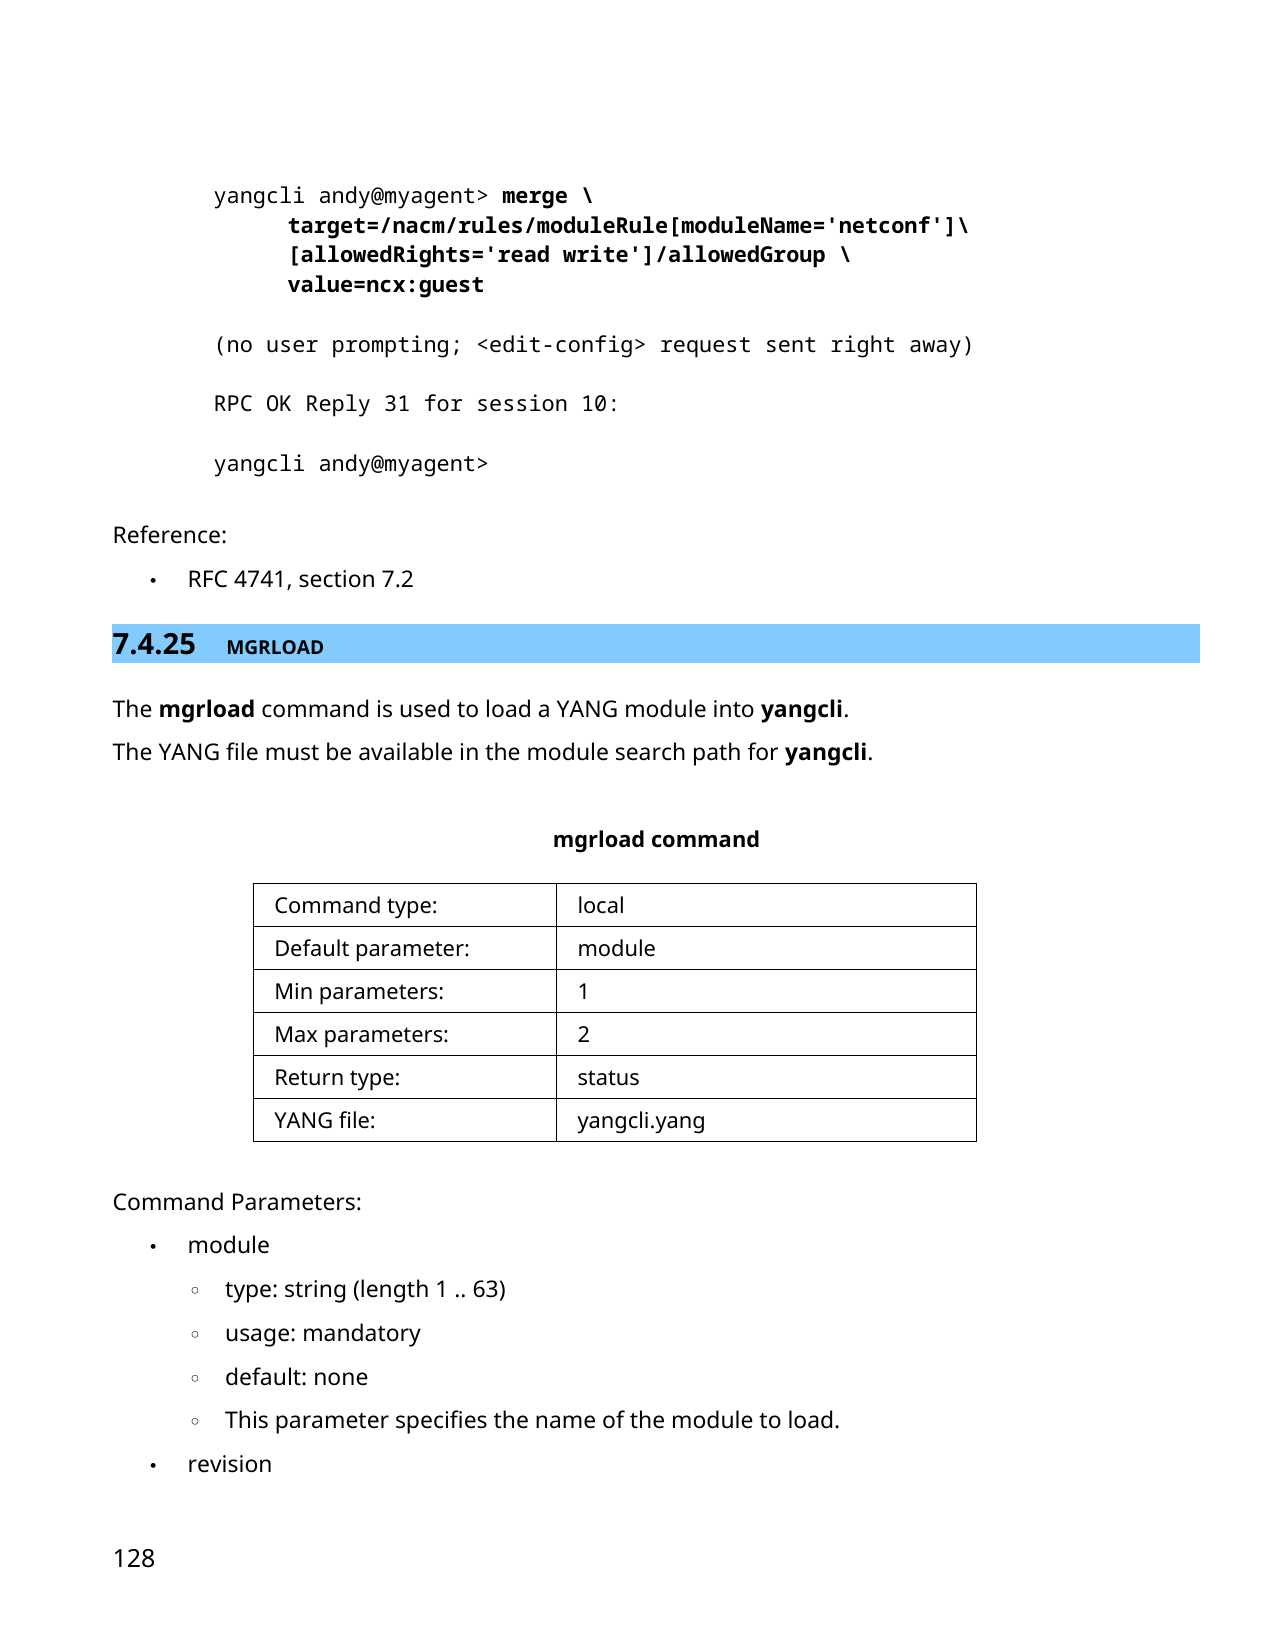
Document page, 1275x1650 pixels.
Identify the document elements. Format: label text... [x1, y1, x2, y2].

table_cell Return type: [254, 1056, 556, 1098]
text The YANG file must be available in the module search path for yangcli. [112, 736, 1200, 767]
text The mgrload command is used to load a YANG module into yangcli. [112, 692, 1200, 724]
table_cell yangcli.yang [557, 1099, 976, 1141]
text Command Parameters: [112, 1186, 1200, 1217]
list RFC 4741, section 7.2 [150, 563, 1200, 594]
table_cell Min parameters: [254, 970, 556, 1012]
table_cell Default parameter: [254, 927, 556, 969]
subtitle mgrload command [127, 824, 1185, 853]
table_header local [557, 884, 976, 926]
table_cell YANG file: [254, 1099, 556, 1141]
list This parameter specifies the name of the module to load. [187, 1404, 1200, 1436]
table_header Command type: [254, 884, 556, 926]
table_cell 1 [557, 970, 976, 1012]
list revision [150, 1448, 1200, 1479]
table_cell Max parameters: [254, 1013, 556, 1055]
table_cell module [557, 927, 976, 969]
text yangcli andy@myagent> merge \ target=/nacm/rules/moduleRule[moduleName='netconf']\ [allowedRights='read write']/allowedGroup \ value=ncx:guest (no user prompting; <edit-config> request sent right away) RPC OK Reply 31 for session 10: yangcli andy@myagent> [139, 150, 1200, 507]
subtitle mgrload [112, 624, 1200, 663]
text Reference: [112, 519, 1200, 551]
list type: string (length 1 .. 63) [187, 1273, 1200, 1304]
table_cell status [557, 1056, 976, 1098]
table_cell 2 [557, 1013, 976, 1055]
list usage: mandatory [187, 1317, 1200, 1348]
list module [150, 1229, 1200, 1261]
list default: none [187, 1361, 1200, 1392]
